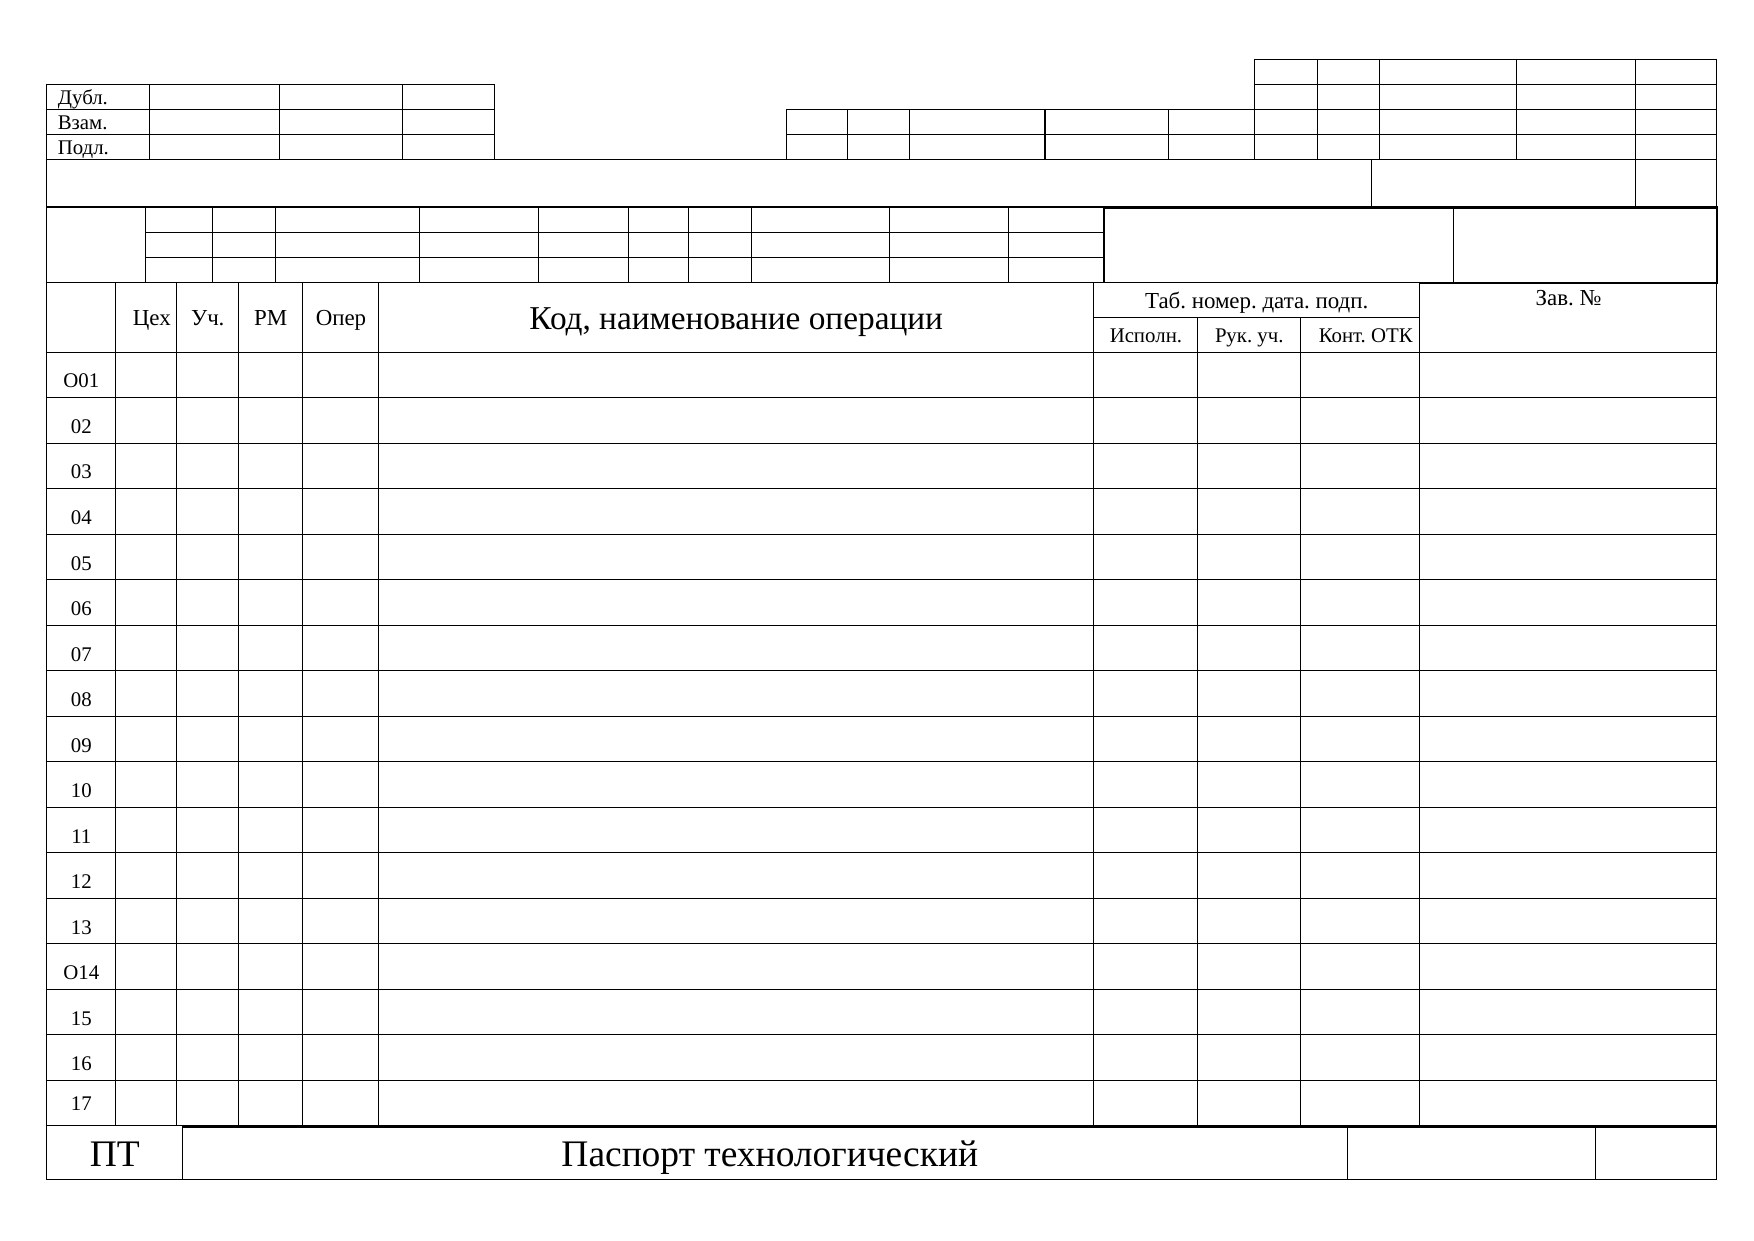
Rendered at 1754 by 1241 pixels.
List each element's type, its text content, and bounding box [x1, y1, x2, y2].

table_cell [1636, 85, 1716, 109]
table_cell [1420, 899, 1716, 943]
table_cell [1105, 209, 1453, 282]
table_cell [1198, 762, 1300, 807]
table_cell [303, 398, 378, 443]
table_cell [1301, 353, 1419, 397]
table_cell [379, 853, 1093, 898]
table_cell [1420, 717, 1716, 761]
table_cell [1198, 717, 1300, 761]
table_cell [116, 944, 176, 989]
table_cell [1009, 208, 1103, 232]
table_cell [379, 762, 1093, 807]
table_cell [1255, 135, 1317, 159]
table_cell [1094, 808, 1197, 852]
table_header [419, 59, 494, 84]
table_cell [1169, 135, 1254, 159]
table_cell [146, 208, 212, 232]
table_cell [1420, 944, 1716, 989]
table_cell Цех [116, 283, 176, 352]
table_cell [239, 535, 302, 579]
table_cell [47, 208, 145, 282]
table_header [1198, 59, 1254, 84]
table_cell [276, 258, 419, 282]
table_cell РМ [239, 283, 302, 352]
table_cell [379, 535, 1093, 579]
table_cell [420, 208, 538, 232]
table_cell [1198, 1035, 1300, 1080]
table_cell [177, 398, 238, 443]
table_cell [177, 444, 238, 488]
table_cell [1255, 110, 1317, 134]
table_cell [539, 258, 628, 282]
table_cell [239, 808, 302, 852]
table_cell 13 [47, 899, 115, 943]
table_cell 03 [47, 444, 115, 488]
table_cell [910, 110, 1044, 134]
table_cell [1198, 1081, 1300, 1125]
table_header [46, 59, 116, 84]
table_cell Подл. [47, 135, 149, 159]
table_cell [276, 233, 419, 257]
table_cell [116, 762, 176, 807]
table_cell [239, 990, 302, 1034]
table_cell [303, 717, 378, 761]
table_cell [1094, 899, 1197, 943]
table_cell Паспорт технологический [183, 1128, 1347, 1178]
table_cell [379, 899, 1093, 943]
table_cell [239, 762, 302, 807]
table_cell [116, 990, 176, 1034]
table_cell [116, 444, 176, 488]
table_header [539, 59, 629, 84]
table_cell [150, 135, 279, 159]
table_cell [177, 808, 238, 852]
table_cell [276, 208, 419, 232]
table_cell [752, 208, 889, 232]
table_cell [303, 535, 378, 579]
table_cell [1301, 990, 1419, 1034]
table_cell [280, 110, 402, 134]
table_cell [495, 84, 740, 109]
table_cell [379, 808, 1093, 852]
table_header [1517, 60, 1635, 84]
table_header [1636, 60, 1716, 84]
table_cell [1372, 160, 1635, 206]
table_cell [1420, 1035, 1716, 1080]
table_cell Код, наименование операции [379, 283, 1093, 352]
table_cell [116, 717, 176, 761]
table_cell [403, 135, 494, 159]
table_header [1045, 59, 1093, 84]
table_cell [177, 353, 238, 397]
table_cell [787, 135, 847, 159]
table_header [177, 59, 183, 84]
table_cell [1420, 762, 1716, 807]
table_cell [303, 944, 378, 989]
table_cell [379, 671, 1093, 716]
table_cell [1301, 944, 1419, 989]
table_cell [239, 1081, 302, 1125]
table_cell [303, 990, 378, 1034]
table_cell [146, 258, 212, 282]
table_cell О14 [47, 944, 115, 989]
table_cell [1420, 444, 1716, 488]
table_cell [1094, 1081, 1197, 1125]
table_cell [495, 134, 786, 159]
table_cell [213, 208, 275, 232]
table_cell [1094, 489, 1197, 534]
table_cell [116, 671, 176, 716]
table_header [379, 59, 403, 84]
table_cell [177, 1035, 238, 1080]
table_header [280, 59, 302, 84]
table_cell [116, 398, 176, 443]
table_cell [1380, 135, 1516, 159]
table_header [752, 59, 787, 84]
table_cell [1380, 85, 1516, 109]
table_cell [177, 535, 238, 579]
table_cell 02 [47, 398, 115, 443]
table_header [213, 59, 238, 84]
table_cell [1318, 85, 1379, 109]
table_header [1104, 59, 1169, 84]
table_cell [1301, 853, 1419, 898]
table_cell [420, 258, 538, 282]
table_cell [1517, 110, 1635, 134]
table_header [116, 59, 146, 84]
table_cell 17 [47, 1081, 115, 1125]
table_cell [1301, 1035, 1419, 1080]
table_cell [1094, 626, 1197, 670]
table_cell [629, 233, 688, 257]
table_cell 08 [47, 671, 115, 716]
table_header [629, 59, 689, 84]
table_cell Опер [303, 283, 378, 352]
table_cell [1009, 258, 1103, 282]
table_cell [116, 1035, 176, 1080]
table_cell [150, 85, 279, 109]
table_cell 07 [47, 626, 115, 670]
table_cell [689, 258, 751, 282]
table_cell [1198, 944, 1300, 989]
table_cell [116, 626, 176, 670]
table_cell [239, 671, 302, 716]
table_cell [239, 944, 302, 989]
table_cell [303, 1081, 378, 1125]
table_cell [379, 1035, 1093, 1080]
table_header [403, 59, 419, 84]
table_cell [177, 762, 238, 807]
table_cell О01 [47, 353, 115, 397]
table_cell [1094, 990, 1197, 1034]
table_cell [303, 808, 378, 852]
table_cell Уч. [177, 283, 238, 352]
table_cell [890, 258, 1008, 282]
table_cell [177, 990, 238, 1034]
table_cell [890, 208, 1008, 232]
table_cell 04 [47, 489, 115, 534]
table_cell [213, 233, 275, 257]
table_cell [116, 580, 176, 625]
table_cell [47, 283, 115, 352]
table_cell [303, 762, 378, 807]
table_cell [1198, 580, 1300, 625]
table_cell [1420, 808, 1716, 852]
table_cell [848, 135, 909, 159]
table_header [848, 59, 889, 84]
table_cell [303, 853, 378, 898]
table_cell [379, 944, 1093, 989]
table_cell [1420, 398, 1716, 443]
table_cell [1046, 135, 1168, 159]
table_cell [1318, 135, 1379, 159]
table_cell [239, 444, 302, 488]
table_cell [239, 1035, 302, 1080]
table_cell [239, 899, 302, 943]
table_cell [1301, 398, 1419, 443]
table_cell [303, 671, 378, 716]
table_header [1009, 59, 1045, 84]
table_cell [1198, 671, 1300, 716]
table_cell [1596, 1128, 1716, 1178]
table_cell [1094, 444, 1197, 488]
table_cell [1517, 135, 1635, 159]
table_cell [379, 398, 1093, 443]
table_cell 15 [47, 990, 115, 1034]
table_cell [177, 1081, 238, 1125]
table_cell [379, 1081, 1093, 1125]
table_cell [239, 580, 302, 625]
table_cell [303, 580, 378, 625]
table_header [889, 59, 910, 84]
table_cell [379, 717, 1093, 761]
table_header [1094, 59, 1104, 84]
table_header [150, 59, 177, 84]
table_cell [420, 233, 538, 257]
table_cell [495, 109, 786, 134]
table_cell [1420, 671, 1716, 716]
table_header [495, 59, 539, 84]
table_cell [689, 208, 751, 232]
table_cell [1420, 626, 1716, 670]
table_cell Таб. номер. дата. подп. [1094, 283, 1419, 317]
table_cell [752, 233, 889, 257]
table_cell [1094, 580, 1197, 625]
table_header [239, 59, 276, 84]
table_cell 11 [47, 808, 115, 852]
table_cell [1301, 444, 1419, 488]
table_cell [177, 853, 238, 898]
table_cell [379, 990, 1093, 1034]
table_cell [177, 626, 238, 670]
table_cell [116, 853, 176, 898]
table_cell [740, 84, 1254, 109]
table_cell [116, 535, 176, 579]
table_cell [303, 444, 378, 488]
table_cell [1094, 1035, 1197, 1080]
table_cell [1420, 489, 1716, 534]
table_cell [1094, 353, 1197, 397]
table_cell [890, 233, 1008, 257]
table_cell Рук. уч. [1198, 318, 1300, 352]
table_cell ПТ [47, 1126, 182, 1178]
table_cell [1420, 1081, 1716, 1125]
table_cell 05 [47, 535, 115, 579]
table_header [910, 59, 1009, 84]
table_cell [689, 233, 751, 257]
table_cell [1318, 110, 1379, 134]
table_cell [1009, 233, 1103, 257]
table_cell [177, 580, 238, 625]
table_cell [403, 85, 494, 109]
table_cell 10 [47, 762, 115, 807]
table_cell [629, 208, 688, 232]
table_cell [1198, 899, 1300, 943]
table_cell [303, 899, 378, 943]
table_cell 06 [47, 580, 115, 625]
table_cell [1301, 717, 1419, 761]
table_cell [1094, 671, 1197, 716]
table_cell [379, 444, 1093, 488]
table_cell [1094, 944, 1197, 989]
table_cell [1094, 853, 1197, 898]
table_cell [1301, 489, 1419, 534]
table_header [1318, 60, 1379, 84]
table_cell [787, 110, 847, 134]
table_cell [280, 135, 402, 159]
table_cell [1420, 353, 1716, 397]
table_cell [239, 489, 302, 534]
table_cell [303, 353, 378, 397]
table_cell [1301, 762, 1419, 807]
table_cell [1420, 580, 1716, 625]
table_cell [379, 489, 1093, 534]
table_cell [116, 1081, 176, 1125]
table_header [146, 59, 150, 84]
table_cell [1348, 1128, 1595, 1178]
table_cell [1420, 535, 1716, 579]
table_header [740, 59, 752, 84]
table_cell [177, 671, 238, 716]
table_cell [239, 717, 302, 761]
table_cell [1198, 353, 1300, 397]
table_cell [1198, 990, 1300, 1034]
table_cell [239, 853, 302, 898]
table_header [689, 59, 740, 84]
table_cell [752, 258, 889, 282]
table_cell [239, 398, 302, 443]
table_cell 12 [47, 853, 115, 898]
table_cell [116, 899, 176, 943]
table_cell [177, 489, 238, 534]
table_cell [177, 717, 238, 761]
table_cell [1255, 85, 1317, 109]
table_cell [239, 626, 302, 670]
table_header [303, 59, 379, 84]
table_cell [303, 489, 378, 534]
table_cell [539, 208, 628, 232]
table_cell [1198, 853, 1300, 898]
table_cell [1198, 398, 1300, 443]
table_cell [403, 110, 494, 134]
table_cell [1517, 85, 1635, 109]
table_cell [1380, 110, 1516, 134]
table_cell [1301, 899, 1419, 943]
table_header [787, 59, 848, 84]
table_cell [1094, 535, 1197, 579]
table_cell [910, 135, 1044, 159]
table_cell [848, 110, 909, 134]
table_cell [303, 1035, 378, 1080]
table_cell [116, 489, 176, 534]
table_cell [1198, 489, 1300, 534]
table_cell Конт. ОТК [1301, 318, 1419, 352]
table_cell [303, 626, 378, 670]
table_cell [47, 160, 1371, 206]
table_cell [1094, 398, 1197, 443]
table_cell [629, 258, 688, 282]
table_cell [1094, 717, 1197, 761]
table_cell [1301, 580, 1419, 625]
table_cell 09 [47, 717, 115, 761]
table_cell [539, 233, 628, 257]
table_cell [1454, 209, 1716, 282]
table_header [1380, 60, 1516, 84]
table_cell [1636, 135, 1716, 159]
table_cell [1301, 1081, 1419, 1125]
table_cell [239, 353, 302, 397]
table_cell [280, 85, 402, 109]
table_cell [1301, 535, 1419, 579]
table_cell [1198, 535, 1300, 579]
table_cell [116, 353, 176, 397]
table_cell [1420, 853, 1716, 898]
table_header [183, 59, 213, 84]
table_cell [1198, 626, 1300, 670]
table_cell Зав. № [1420, 284, 1716, 352]
table_cell [177, 899, 238, 943]
table_cell [116, 808, 176, 852]
table_cell [379, 580, 1093, 625]
table_cell [1301, 671, 1419, 716]
table_cell [379, 353, 1093, 397]
table_cell [1094, 762, 1197, 807]
table_cell 16 [47, 1035, 115, 1080]
table_cell [146, 233, 212, 257]
table_cell [1636, 160, 1716, 206]
table_cell [1046, 110, 1168, 134]
table_cell [1301, 808, 1419, 852]
table_cell [150, 110, 279, 134]
table_cell [177, 944, 238, 989]
table_cell [1198, 444, 1300, 488]
table_cell [1636, 110, 1716, 134]
table_cell Дубл. [47, 85, 149, 109]
table_cell [213, 258, 275, 282]
table_cell [1420, 990, 1716, 1034]
table_header [276, 59, 280, 84]
table_cell [379, 626, 1093, 670]
table_cell [1198, 808, 1300, 852]
table_cell Исполн. [1094, 318, 1197, 352]
table_cell [1301, 626, 1419, 670]
table_header [1255, 60, 1317, 84]
table_header [1169, 59, 1198, 84]
table_cell Взам. [47, 110, 149, 134]
table_cell [1169, 110, 1254, 134]
